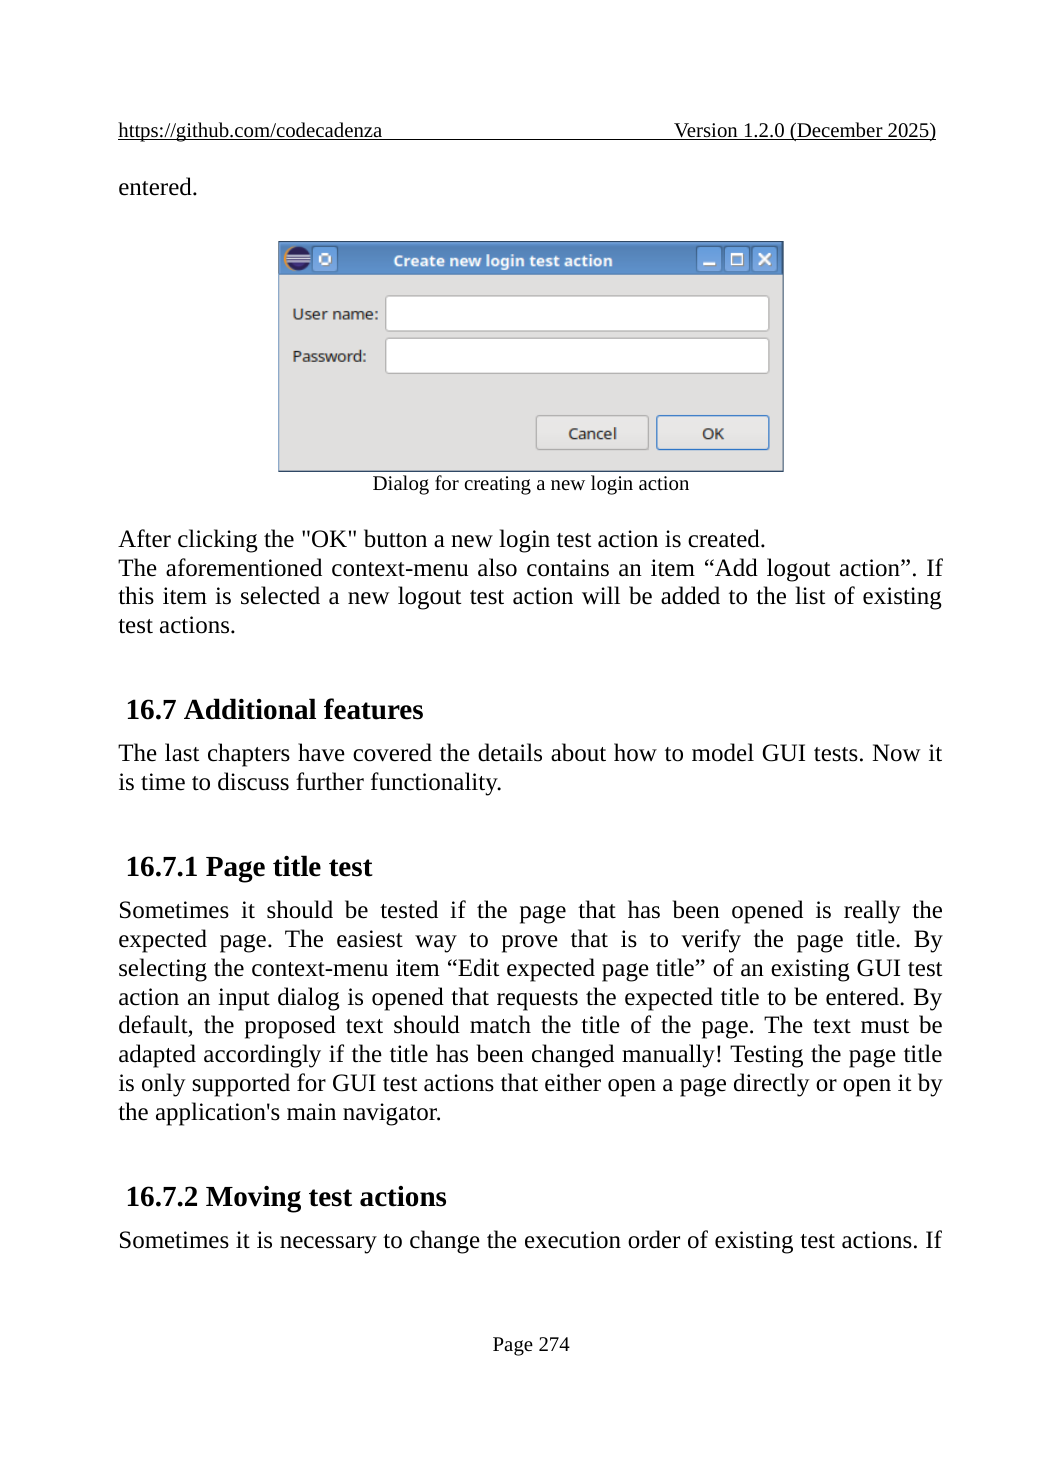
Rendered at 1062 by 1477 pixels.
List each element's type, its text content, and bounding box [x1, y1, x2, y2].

text The last chapters have covered the details about how to model GUI tests. Now it is time to discuss further functionality. [118, 738, 944, 796]
subtitle Page title test [118, 849, 944, 883]
text Sometimes it should be tested if the page that has been opened is really the expected page. The easiest way to prove that is to verify the page title. By selecting the context-menu item “Edit expected page title” of an existing GUI test action an input dialog is opened that requests the expected title to be entered. By default, the proposed text should match the title of the page. The text must be adapted accordingly if the title has been changed manually! Testing the page title is only supported for GUI test actions that either open a page directly or open it by the application's main navigator. [118, 895, 944, 1125]
text After clicking the "OK" button a new login test action is created. [118, 524, 944, 553]
text The aforementioned context-menu also contains an item “Add logout action”. If this item is selected a new logout test action will be added to the list of existing test actions. [118, 553, 944, 639]
text entered. [118, 172, 944, 200]
subtitle Moving test actions [118, 1179, 944, 1212]
text Dialog for creating a new login action [278, 472, 784, 495]
picture [278, 241, 784, 472]
subtitle Additional features [118, 692, 944, 726]
text Sometimes it is necessary to change the execution order of existing test actions. If [118, 1225, 944, 1254]
